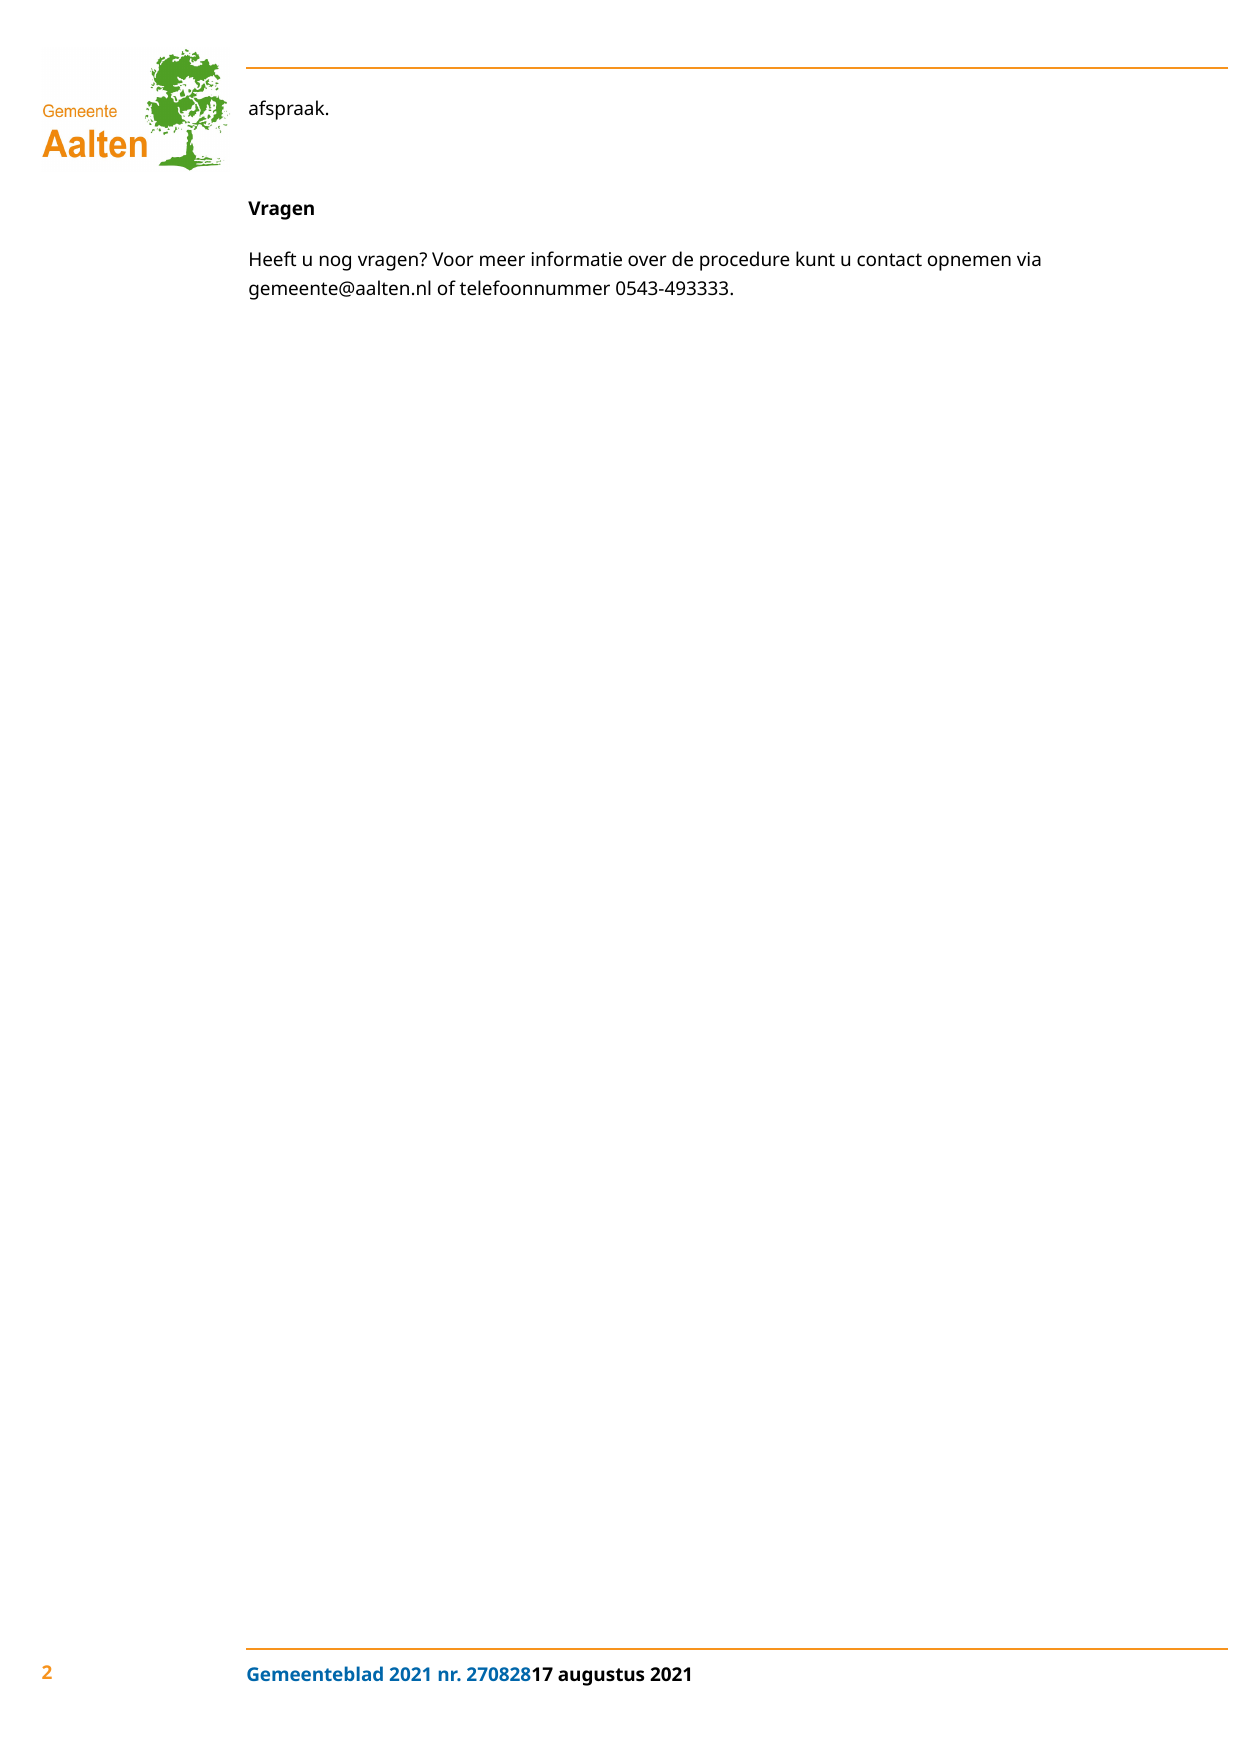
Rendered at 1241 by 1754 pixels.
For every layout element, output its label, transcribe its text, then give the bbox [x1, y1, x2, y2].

text Heeft u nog vragen? Voor meer informatie over de procedure kunt u contact opnemen via gemeente@aalten.nl of telefoonnummer 0543-493333. [248, 246, 1152, 301]
text Vragen [248, 196, 1152, 221]
picture [41, 47, 231, 172]
text afspraak. [248, 95, 1152, 121]
